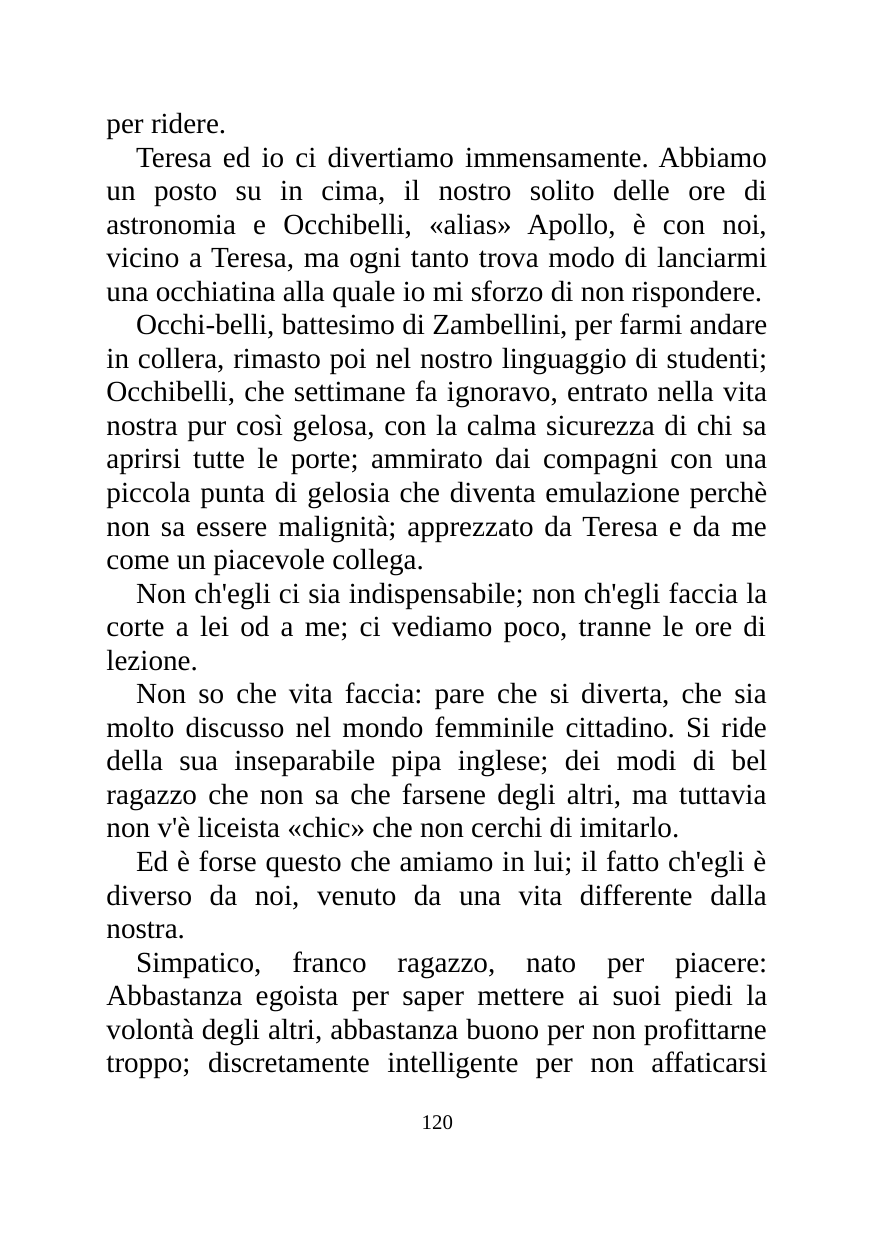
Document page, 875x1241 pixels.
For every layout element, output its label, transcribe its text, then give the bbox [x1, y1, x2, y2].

text per ridere. [106, 106, 768, 140]
text Teresa ed io ci divertiamo immensamente. Abbiamo un posto su in cima, il nostro solito delle ore di astronomia e Occhibelli, «alias» Apollo, è con noi, vicino a Teresa, ma ogni tanto trova modo di lanciarmi una occhiatina alla quale io mi sforzo di non rispondere. [106, 140, 768, 307]
text Occhi-belli, battesimo di Zambellini, per farmi andare in collera, rimasto poi nel nostro linguaggio di studenti; Occhibelli, che settimane fa ignoravo, entrato nella vita nostra pur così gelosa, con la calma sicurezza di chi sa aprirsi tutte le porte; ammirato dai compagni con una piccola punta di gelosia che diventa emulazione perchè non sa essere malignità; apprezzato da Teresa e da me come un piacevole collega. [106, 307, 768, 576]
text Non ch'egli ci sia indispensabile; non ch'egli faccia la corte a lei od a me; ci vediamo poco, tranne le ore di lezione. [106, 576, 768, 676]
text Ed è forse questo che amiamo in lui; il fatto ch'egli è diverso da noi, venuto da una vita differente dalla nostra. [106, 844, 768, 945]
text Simpatico, franco ragazzo, nato per piacere: Abbastanza egoista per saper mettere ai suoi piedi la volontà degli altri, abbastanza buono per non profittarne troppo; discretamente intelligente per non affaticarsi [106, 945, 768, 1079]
text Non so che vita faccia: pare che si diverta, che sia molto discusso nel mondo femminile cittadino. Si ride della sua inseparabile pipa inglese; dei modi di bel ragazzo che non sa che farsene degli altri, ma tuttavia non v'è liceista «chic» che non cerchi di imitarlo. [106, 676, 768, 844]
